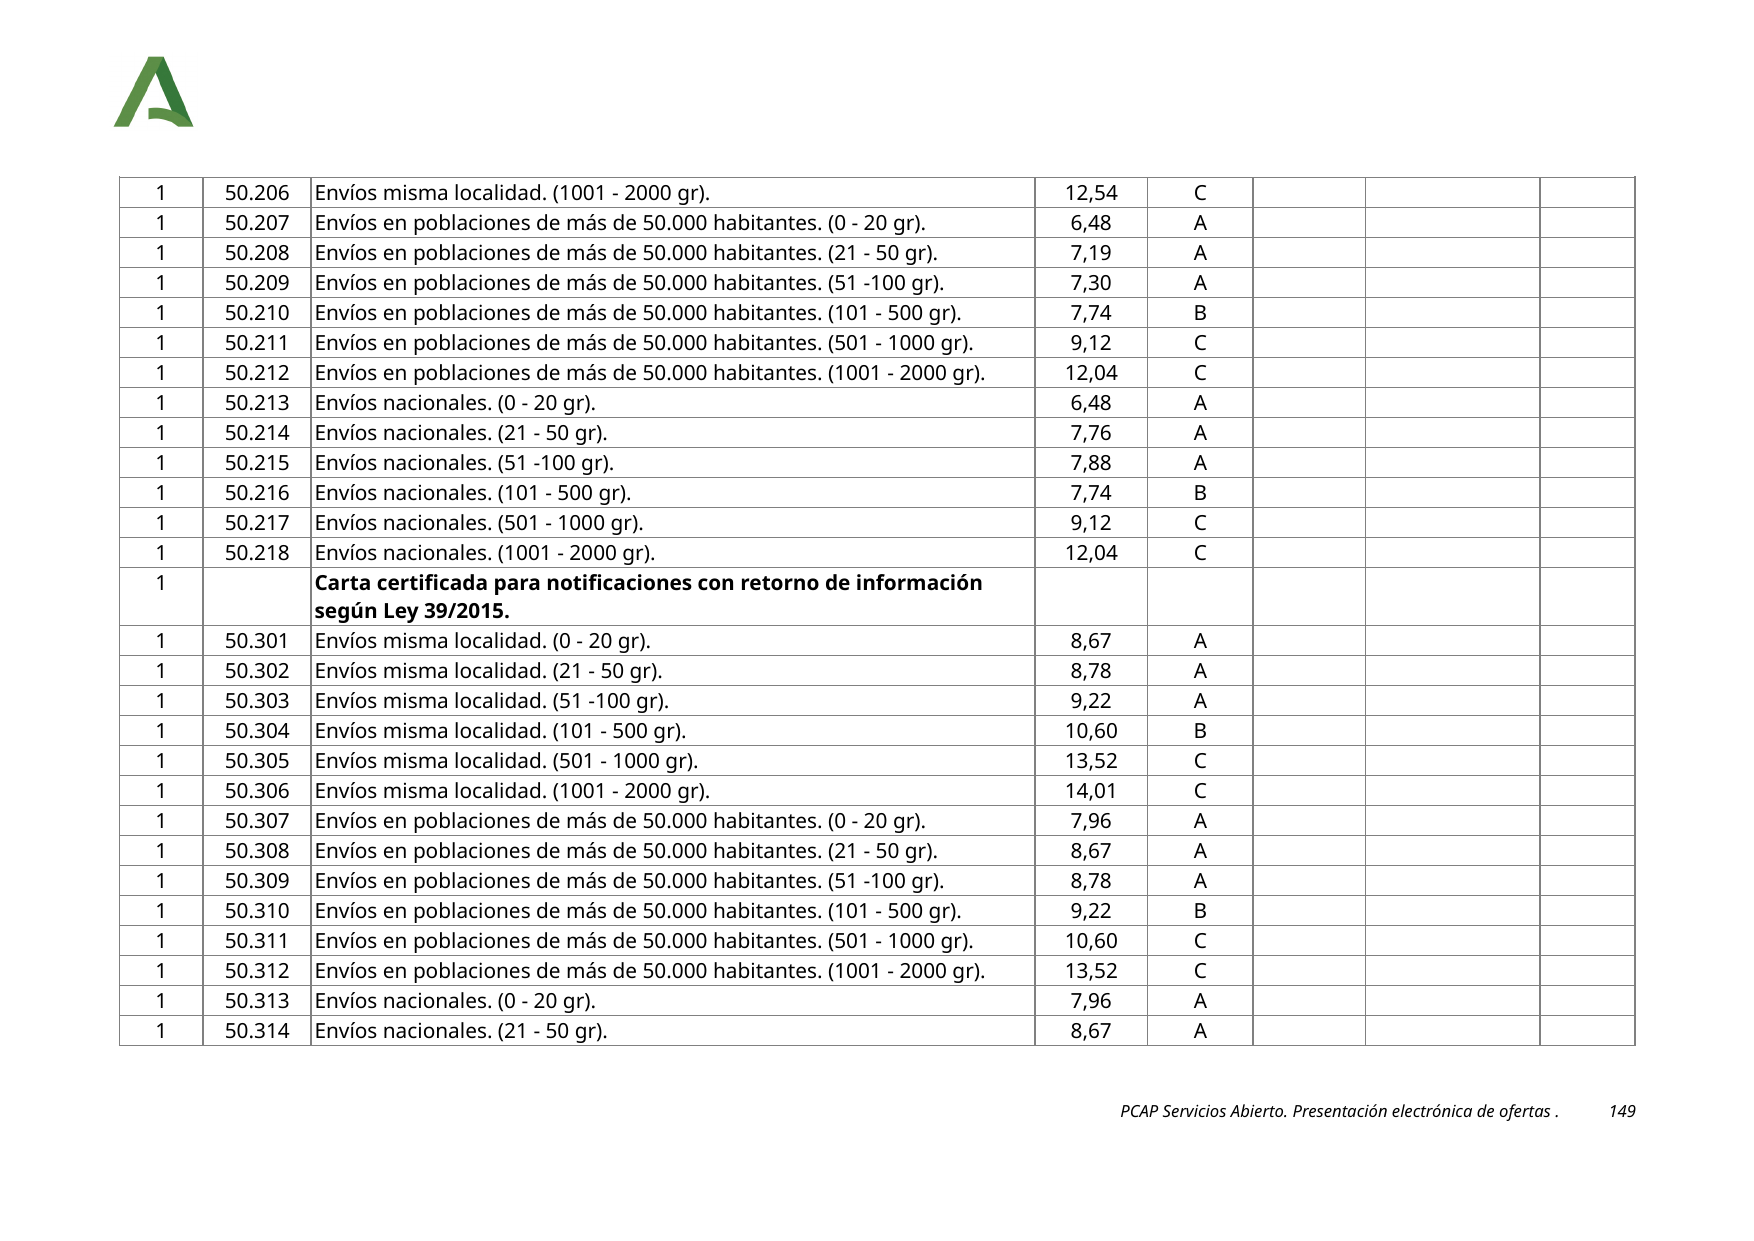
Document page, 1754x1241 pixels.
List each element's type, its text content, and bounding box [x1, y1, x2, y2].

table_cell 50.302 [204, 656, 310, 685]
table_cell Envíos en poblaciones de más de 50.000 habitantes. (501 - 1000 gr). [312, 926, 1034, 955]
table_cell [1366, 686, 1539, 715]
table_cell [1366, 1016, 1539, 1045]
table_cell Envíos nacionales. (21 - 50 gr). [312, 418, 1034, 446]
table_cell [1541, 568, 1634, 625]
table_cell [1366, 358, 1539, 386]
table_cell [1541, 478, 1634, 506]
table_cell 1 [120, 388, 202, 416]
table_cell [1254, 686, 1365, 715]
table_cell [1254, 746, 1365, 775]
table_cell Envíos misma localidad. (501 - 1000 gr). [312, 746, 1034, 775]
table_cell 50.216 [204, 478, 310, 506]
table_cell [1254, 538, 1365, 566]
table_cell B [1148, 896, 1252, 925]
table_cell 13,52 [1036, 956, 1147, 985]
table_cell 1 [120, 268, 202, 296]
table_cell Envíos en poblaciones de más de 50.000 habitantes. (51 -100 gr). [312, 268, 1034, 296]
table_cell B [1148, 716, 1252, 745]
table_cell [1366, 298, 1539, 326]
table_cell 1 [120, 448, 202, 476]
table_cell [1541, 508, 1634, 536]
table_cell [1254, 358, 1365, 386]
table_cell [1254, 178, 1365, 206]
table_cell 50.308 [204, 836, 310, 865]
table_cell [1254, 508, 1365, 536]
table_cell [1541, 388, 1634, 416]
table_cell C [1148, 358, 1252, 386]
table_cell [1254, 656, 1365, 685]
table_cell 50.212 [204, 358, 310, 386]
table_cell B [1148, 478, 1252, 506]
table_cell 50.306 [204, 776, 310, 805]
table_cell [1036, 568, 1147, 625]
table_cell A [1148, 238, 1252, 266]
table_cell 1 [120, 896, 202, 925]
table_cell 7,76 [1036, 418, 1147, 446]
table_cell Envíos en poblaciones de más de 50.000 habitantes. (0 - 20 gr). [312, 806, 1034, 835]
table_cell Envíos en poblaciones de más de 50.000 habitantes. (1001 - 2000 gr). [312, 358, 1034, 386]
table_cell [1254, 568, 1365, 625]
table_cell [1254, 208, 1365, 236]
table_cell [1254, 478, 1365, 506]
table_cell [1254, 716, 1365, 745]
table_cell 7,74 [1036, 478, 1147, 506]
table_cell Carta certificada para notificaciones con retorno de información según Ley 39/2015. [312, 568, 1034, 625]
table_cell 1 [120, 926, 202, 955]
table_cell [1254, 836, 1365, 865]
table_cell A [1148, 686, 1252, 715]
table_cell 7,96 [1036, 806, 1147, 835]
table_cell Envíos misma localidad. (0 - 20 gr). [312, 626, 1034, 655]
table_cell 1 [120, 776, 202, 805]
table_cell [1366, 178, 1539, 206]
table_cell 50.314 [204, 1016, 310, 1045]
table_cell [1366, 746, 1539, 775]
table_cell [1541, 956, 1634, 985]
table_cell 1 [120, 178, 202, 206]
table_cell [1254, 986, 1365, 1015]
table_cell C [1148, 926, 1252, 955]
table_cell Envíos misma localidad. (1001 - 2000 gr). [312, 776, 1034, 805]
table_cell 8,67 [1036, 1016, 1147, 1045]
table_cell Envíos nacionales. (0 - 20 gr). [312, 388, 1034, 416]
table_cell 50.310 [204, 896, 310, 925]
table_cell [1541, 836, 1634, 865]
table_cell 1 [120, 238, 202, 266]
table_cell A [1148, 1016, 1252, 1045]
table_cell [1366, 418, 1539, 446]
table_cell [1541, 776, 1634, 805]
table_cell 50.206 [204, 178, 310, 206]
table_cell 50.208 [204, 238, 310, 266]
table_cell 50.303 [204, 686, 310, 715]
table_cell [1366, 478, 1539, 506]
table_cell 50.218 [204, 538, 310, 566]
table_cell 12,04 [1036, 538, 1147, 566]
table_cell [1366, 866, 1539, 895]
table_cell [1541, 268, 1634, 296]
table_cell A [1148, 626, 1252, 655]
table_cell 1 [120, 806, 202, 835]
table_cell C [1148, 746, 1252, 775]
table_cell 7,30 [1036, 268, 1147, 296]
table_cell [1366, 716, 1539, 745]
table_cell 8,67 [1036, 626, 1147, 655]
table_cell [1541, 626, 1634, 655]
table_cell Envíos misma localidad. (21 - 50 gr). [312, 656, 1034, 685]
table_cell 1 [120, 298, 202, 326]
table_cell 9,12 [1036, 508, 1147, 536]
table_cell 50.307 [204, 806, 310, 835]
table_cell 14,01 [1036, 776, 1147, 805]
table_cell 1 [120, 866, 202, 895]
table_cell B [1148, 298, 1252, 326]
table_cell Envíos en poblaciones de más de 50.000 habitantes. (51 -100 gr). [312, 866, 1034, 895]
table_cell [1366, 268, 1539, 296]
table_cell [1541, 328, 1634, 356]
table_cell [1541, 418, 1634, 446]
table_cell 1 [120, 478, 202, 506]
table_cell C [1148, 508, 1252, 536]
table_cell [1366, 568, 1539, 625]
table_cell [1254, 418, 1365, 446]
table_cell Envíos en poblaciones de más de 50.000 habitantes. (21 - 50 gr). [312, 836, 1034, 865]
table_cell Envíos nacionales. (101 - 500 gr). [312, 478, 1034, 506]
table_cell 10,60 [1036, 716, 1147, 745]
table_cell 1 [120, 626, 202, 655]
table_cell 10,60 [1036, 926, 1147, 955]
table_cell 1 [120, 1016, 202, 1045]
table_cell [1366, 328, 1539, 356]
table_cell 50.213 [204, 388, 310, 416]
table_cell 50.311 [204, 926, 310, 955]
table_cell 1 [120, 418, 202, 446]
table_cell A [1148, 448, 1252, 476]
table_cell [1366, 538, 1539, 566]
table_cell 50.301 [204, 626, 310, 655]
table_cell C [1148, 538, 1252, 566]
table_cell [1366, 448, 1539, 476]
table_cell [1254, 268, 1365, 296]
table_cell [1541, 926, 1634, 955]
table_cell [204, 568, 310, 625]
table_cell 7,96 [1036, 986, 1147, 1015]
table_cell 6,48 [1036, 388, 1147, 416]
table_cell [1541, 448, 1634, 476]
table_cell 12,54 [1036, 178, 1147, 206]
table_cell Envíos en poblaciones de más de 50.000 habitantes. (0 - 20 gr). [312, 208, 1034, 236]
table_cell [1254, 926, 1365, 955]
table_cell [1541, 208, 1634, 236]
table_cell 1 [120, 686, 202, 715]
table_cell 7,19 [1036, 238, 1147, 266]
table_cell [1254, 388, 1365, 416]
table_cell 1 [120, 986, 202, 1015]
table_cell 9,22 [1036, 896, 1147, 925]
table_cell [1366, 626, 1539, 655]
table_cell [1541, 806, 1634, 835]
table_cell A [1148, 806, 1252, 835]
table_cell Envíos en poblaciones de más de 50.000 habitantes. (501 - 1000 gr). [312, 328, 1034, 356]
table_cell C [1148, 328, 1252, 356]
table_cell [1254, 776, 1365, 805]
table_cell [1366, 986, 1539, 1015]
table_cell 6,48 [1036, 208, 1147, 236]
table_cell 50.210 [204, 298, 310, 326]
table_cell 1 [120, 836, 202, 865]
table_cell [1254, 1016, 1365, 1045]
table_cell [1541, 986, 1634, 1015]
table_cell 50.309 [204, 866, 310, 895]
table_cell 50.214 [204, 418, 310, 446]
table_cell 8,78 [1036, 866, 1147, 895]
table_cell [1254, 448, 1365, 476]
table_cell A [1148, 208, 1252, 236]
table_cell Envíos nacionales. (51 -100 gr). [312, 448, 1034, 476]
table_cell Envíos misma localidad. (1001 - 2000 gr). [312, 178, 1034, 206]
table_cell 1 [120, 208, 202, 236]
picture [109, 52, 198, 131]
table_cell [1254, 328, 1365, 356]
table_cell [1254, 866, 1365, 895]
table_cell Envíos nacionales. (21 - 50 gr). [312, 1016, 1034, 1045]
table_cell [1254, 956, 1365, 985]
table_cell [1366, 508, 1539, 536]
table_cell 1 [120, 746, 202, 775]
table_cell [1366, 806, 1539, 835]
table_cell 50.207 [204, 208, 310, 236]
table_cell A [1148, 866, 1252, 895]
table_cell A [1148, 268, 1252, 296]
table_cell 50.304 [204, 716, 310, 745]
table_cell [1541, 656, 1634, 685]
table_cell [1541, 686, 1634, 715]
table_cell [1366, 956, 1539, 985]
table_cell C [1148, 776, 1252, 805]
table_cell [1366, 656, 1539, 685]
table_cell 1 [120, 328, 202, 356]
table_cell Envíos en poblaciones de más de 50.000 habitantes. (21 - 50 gr). [312, 238, 1034, 266]
table_cell [1366, 238, 1539, 266]
table_cell 8,78 [1036, 656, 1147, 685]
table_cell Envíos misma localidad. (51 -100 gr). [312, 686, 1034, 715]
table_cell Envíos nacionales. (1001 - 2000 gr). [312, 538, 1034, 566]
table_cell Envíos en poblaciones de más de 50.000 habitantes. (1001 - 2000 gr). [312, 956, 1034, 985]
table_cell 1 [120, 568, 202, 625]
table_cell 50.209 [204, 268, 310, 296]
table_cell [1254, 626, 1365, 655]
table_cell 1 [120, 358, 202, 386]
table_cell [1541, 538, 1634, 566]
table_cell [1148, 568, 1252, 625]
table_cell 1 [120, 538, 202, 566]
table_cell A [1148, 986, 1252, 1015]
table_cell A [1148, 418, 1252, 446]
table_cell [1366, 388, 1539, 416]
table_cell [1254, 238, 1365, 266]
table_cell Envíos nacionales. (0 - 20 gr). [312, 986, 1034, 1015]
table_cell 7,74 [1036, 298, 1147, 326]
table_cell [1541, 178, 1634, 206]
table_cell Envíos nacionales. (501 - 1000 gr). [312, 508, 1034, 536]
table_cell Envíos en poblaciones de más de 50.000 habitantes. (101 - 500 gr). [312, 298, 1034, 326]
table_cell 12,04 [1036, 358, 1147, 386]
table_cell [1366, 926, 1539, 955]
table_cell [1541, 866, 1634, 895]
table_cell 50.312 [204, 956, 310, 985]
table_cell [1254, 896, 1365, 925]
table_cell A [1148, 836, 1252, 865]
table_cell 7,88 [1036, 448, 1147, 476]
table_cell 9,22 [1036, 686, 1147, 715]
table_cell [1541, 1016, 1634, 1045]
table_cell A [1148, 388, 1252, 416]
table_cell 1 [120, 508, 202, 536]
table_cell 9,12 [1036, 328, 1147, 356]
table_cell [1254, 298, 1365, 326]
table_cell [1366, 776, 1539, 805]
table_cell [1366, 836, 1539, 865]
table_cell Envíos en poblaciones de más de 50.000 habitantes. (101 - 500 gr). [312, 896, 1034, 925]
table_cell [1541, 238, 1634, 266]
table_cell [1541, 896, 1634, 925]
table_cell [1541, 298, 1634, 326]
table_cell [1541, 358, 1634, 386]
table_cell 8,67 [1036, 836, 1147, 865]
table_cell A [1148, 656, 1252, 685]
table_cell C [1148, 178, 1252, 206]
table_cell [1254, 806, 1365, 835]
table_cell Envíos misma localidad. (101 - 500 gr). [312, 716, 1034, 745]
table_cell [1366, 896, 1539, 925]
table_cell 50.313 [204, 986, 310, 1015]
table_cell [1541, 746, 1634, 775]
table_cell [1366, 208, 1539, 236]
table_cell 50.305 [204, 746, 310, 775]
table_cell 50.215 [204, 448, 310, 476]
table_cell 1 [120, 956, 202, 985]
table_cell 1 [120, 656, 202, 685]
table_cell 50.217 [204, 508, 310, 536]
table_cell C [1148, 956, 1252, 985]
table_cell 50.211 [204, 328, 310, 356]
table_cell [1541, 716, 1634, 745]
table_cell 13,52 [1036, 746, 1147, 775]
table_cell 1 [120, 716, 202, 745]
